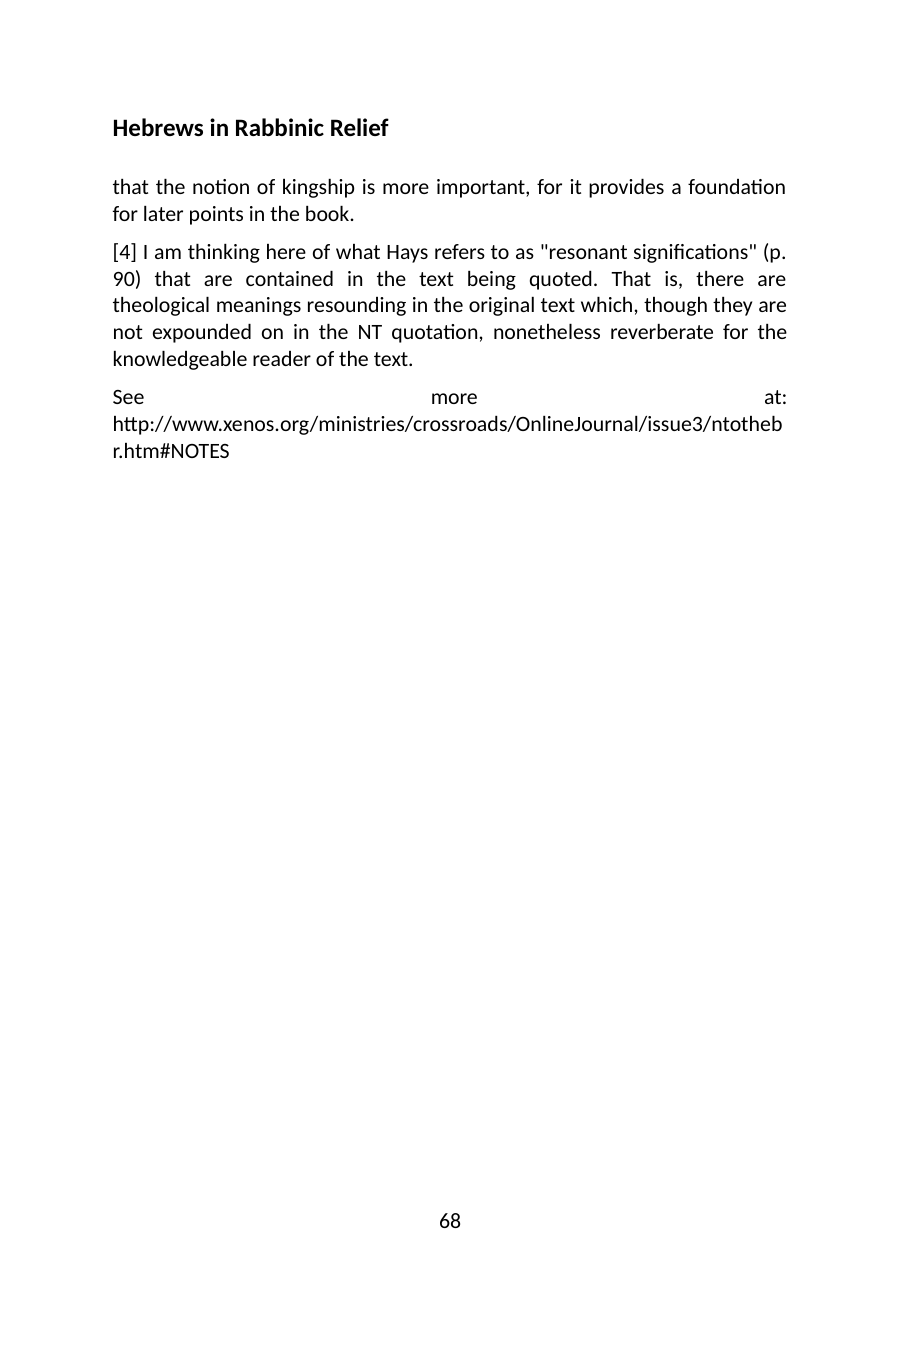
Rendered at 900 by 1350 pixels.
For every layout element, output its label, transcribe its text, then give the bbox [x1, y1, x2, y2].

text See more at: http://www.xenos.org/ministries/crossroads/OnlineJournal/issue3/ntothebr.htm#NOTES [112, 384, 787, 464]
text [4] I am thinking here of what Hays refers to as "resonant significations" (p. 90) that are contained in the text being quoted. That is, there are theological meanings resounding in the original text which, though they are not expounded on in the NT quotation, nonetheless reverberate for the knowledgeable reader of the text. [112, 238, 787, 372]
text that the notion of kingship is more important, for it provides a foundation for later points in the book. [112, 173, 787, 226]
